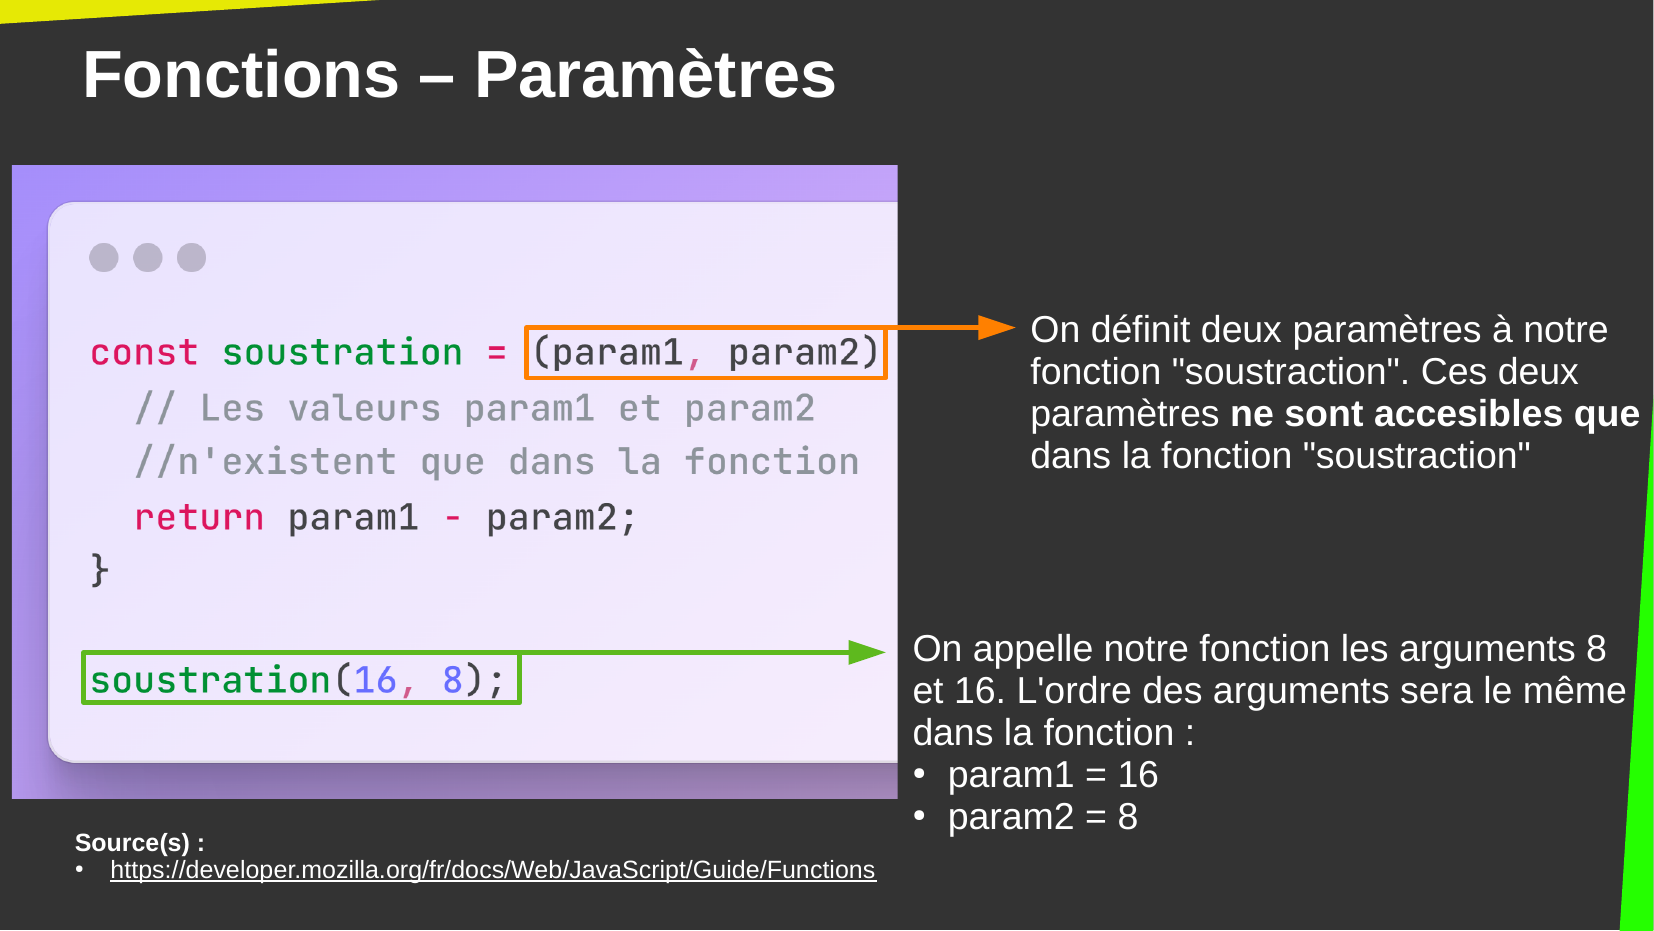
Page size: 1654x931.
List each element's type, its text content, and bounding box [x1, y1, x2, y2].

title Fonctions – Paramètres [82, 37, 1571, 114]
picture [529, 330, 883, 376]
text_box [0, 0, 380, 24]
text_box [1619, 387, 1654, 931]
text_box On appelle notre fonction les arguments 8 et 16. L'ordre des arguments sera le même dans la fonction : param1 = 16 param2 = 8 [897, 620, 1639, 851]
picture [11, 165, 898, 800]
text_box On définit deux paramètres à notre fonction "soustraction". Ces deux paramètres ne sont accesibles que dans la fonction "soustraction" [1015, 301, 1654, 485]
text_box Source(s) : https://developer.mozilla.org/fr/docs/Web/JavaScript/Guide/Functions [60, 820, 1583, 892]
